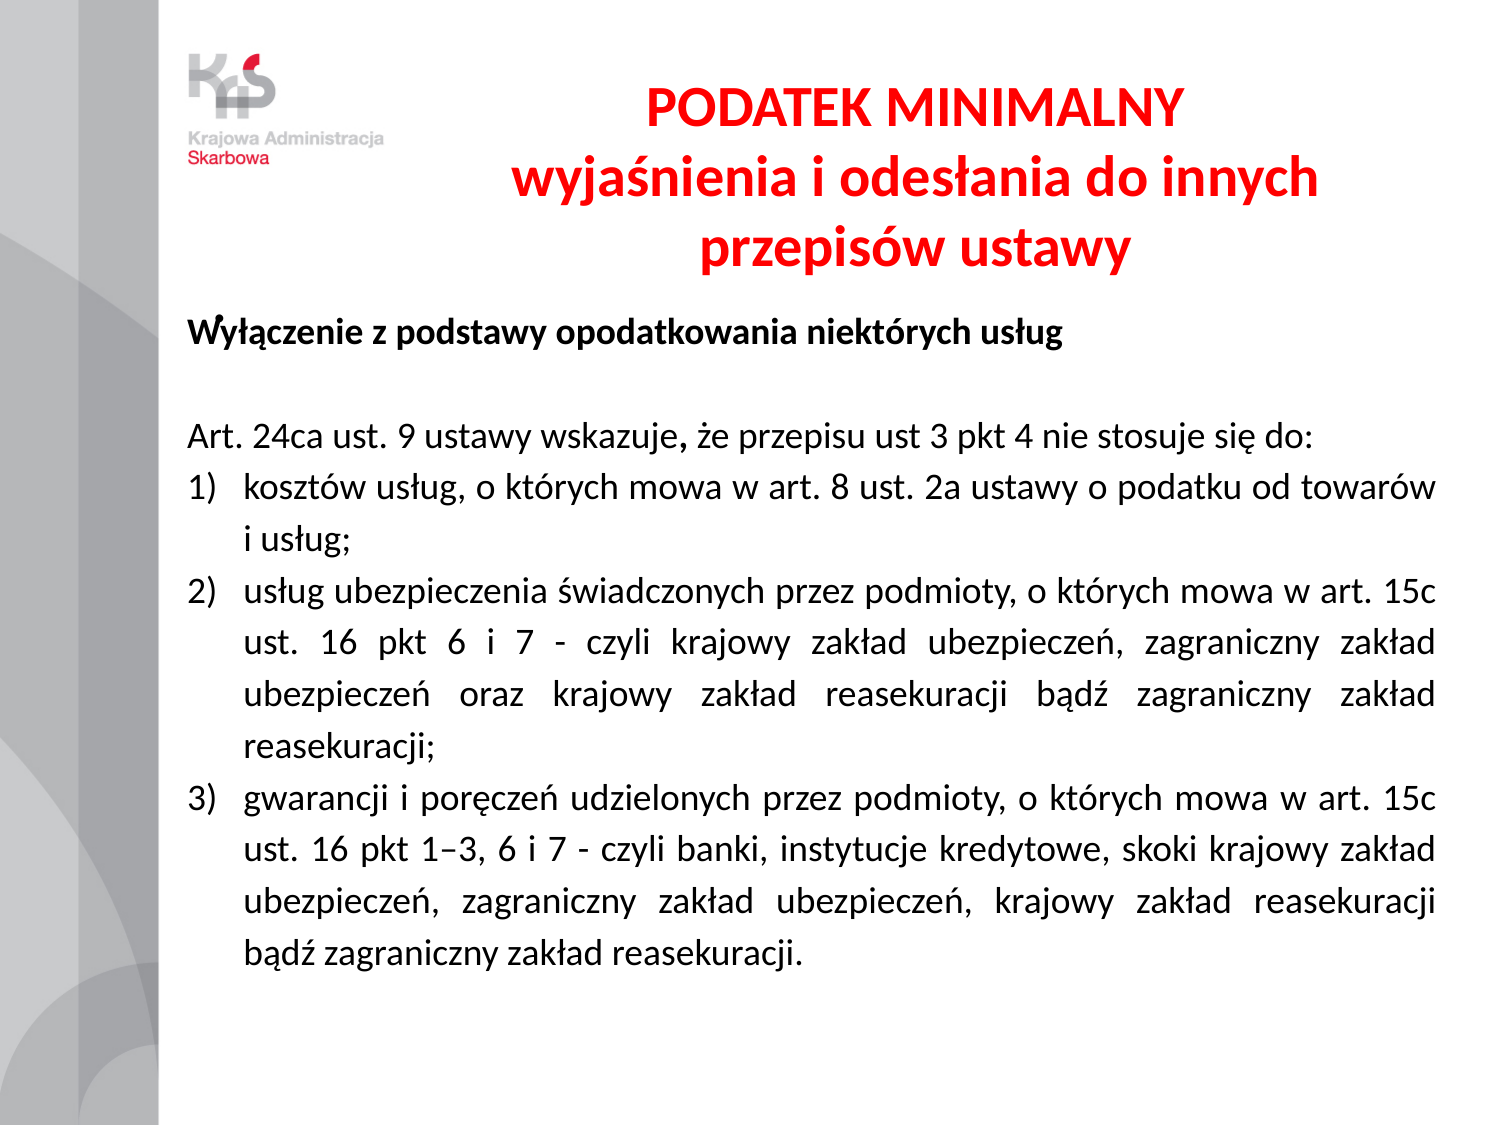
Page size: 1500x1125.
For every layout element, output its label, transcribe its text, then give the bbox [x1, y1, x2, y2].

title PODATEK MINIMALNY wyjaśnienia i odesłania do innych przepisów ustawy [406, 45, 1425, 293]
picture [0, 0, 1500, 1125]
text_box Wyłączenie z podstawy opodatkowania niektórych usług Art. 24ca ust. 9 ustawy wskazuje, że przepisu ust 3 pkt 4 nie stosuje się do: kosztów usług, o których mowa w art. 8 ust. 2a ustawy o podatku od towarów i usług; usług ubezpieczenia świadczonych przez podmioty, o których mowa w art. 15c ust. 16 pkt 6 i 7 - czyli krajowy zakład ubezpieczeń, zagraniczny zakład ubezpieczeń oraz krajowy zakład reasekuracji bądź zagraniczny zakład reasekuracji; gwarancji i poręczeń udzielonych przez podmioty, o których mowa w art. 15c ust. 16 pkt 1–3, 6 i 7 - czyli banki, instytucje kredytowe, skoki krajowy zakład ubezpieczeń, zagraniczny zakład ubezpieczeń, krajowy zakład reasekuracji bądź zagraniczny zakład reasekuracji. [172, 293, 1453, 1125]
